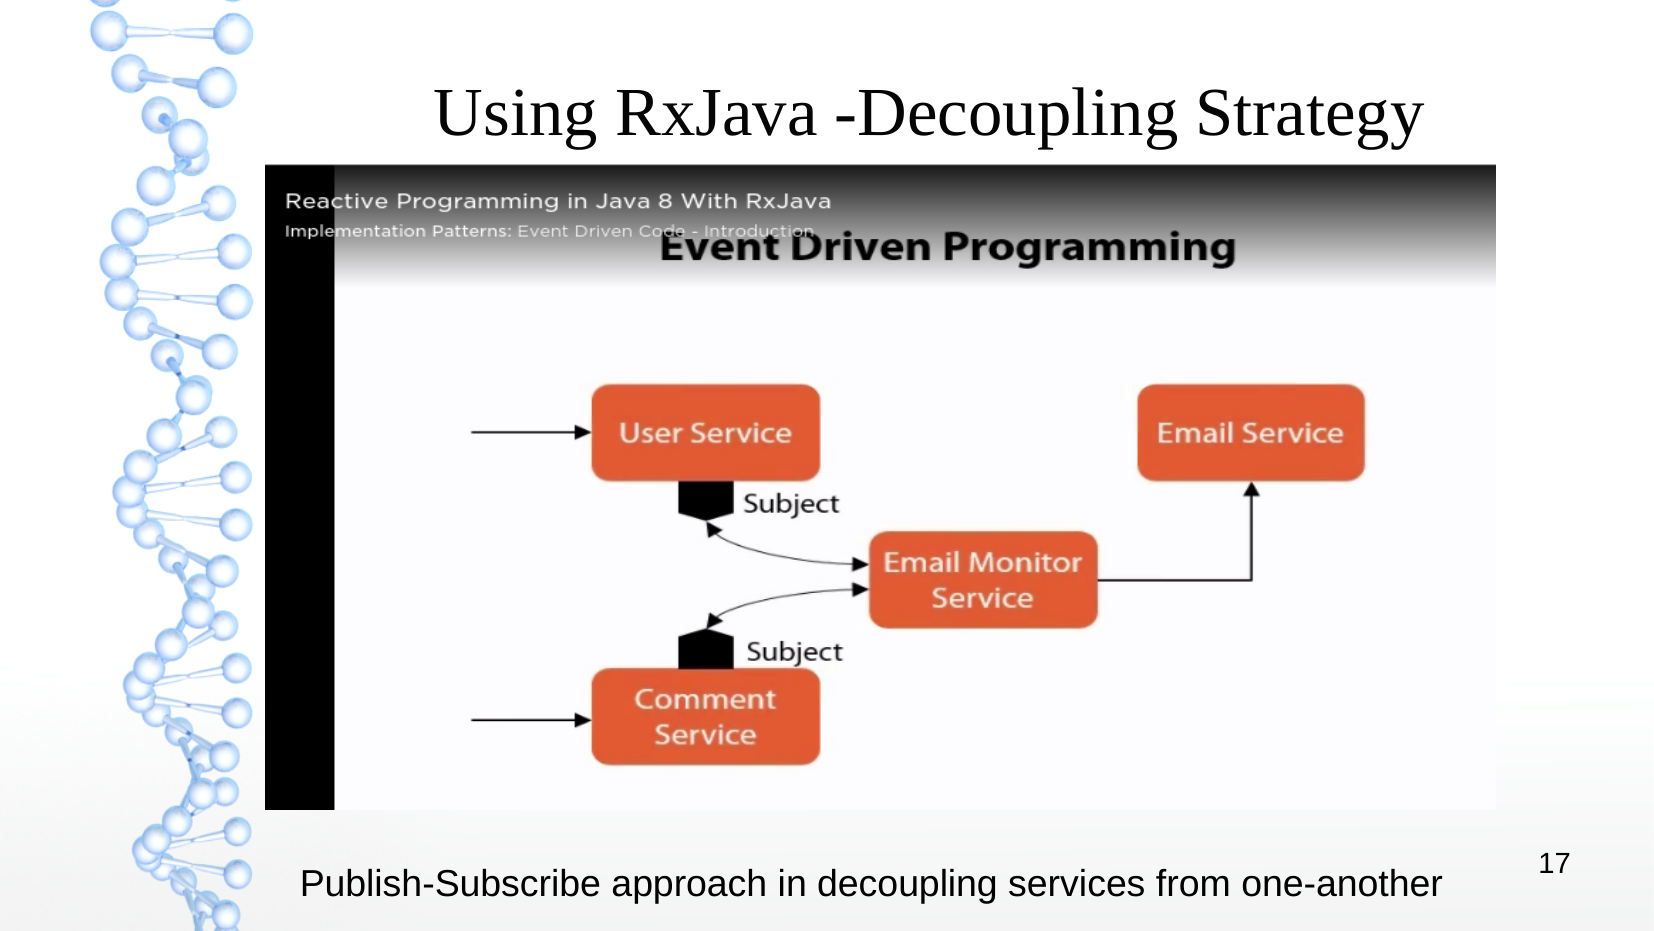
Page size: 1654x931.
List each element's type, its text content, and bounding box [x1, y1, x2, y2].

text_box Publish-Subscribe approach in decoupling services from one-another [285, 855, 1458, 912]
picture [0, 0, 1654, 931]
title Using RxJava -Decoupling Strategy [265, 35, 1595, 189]
